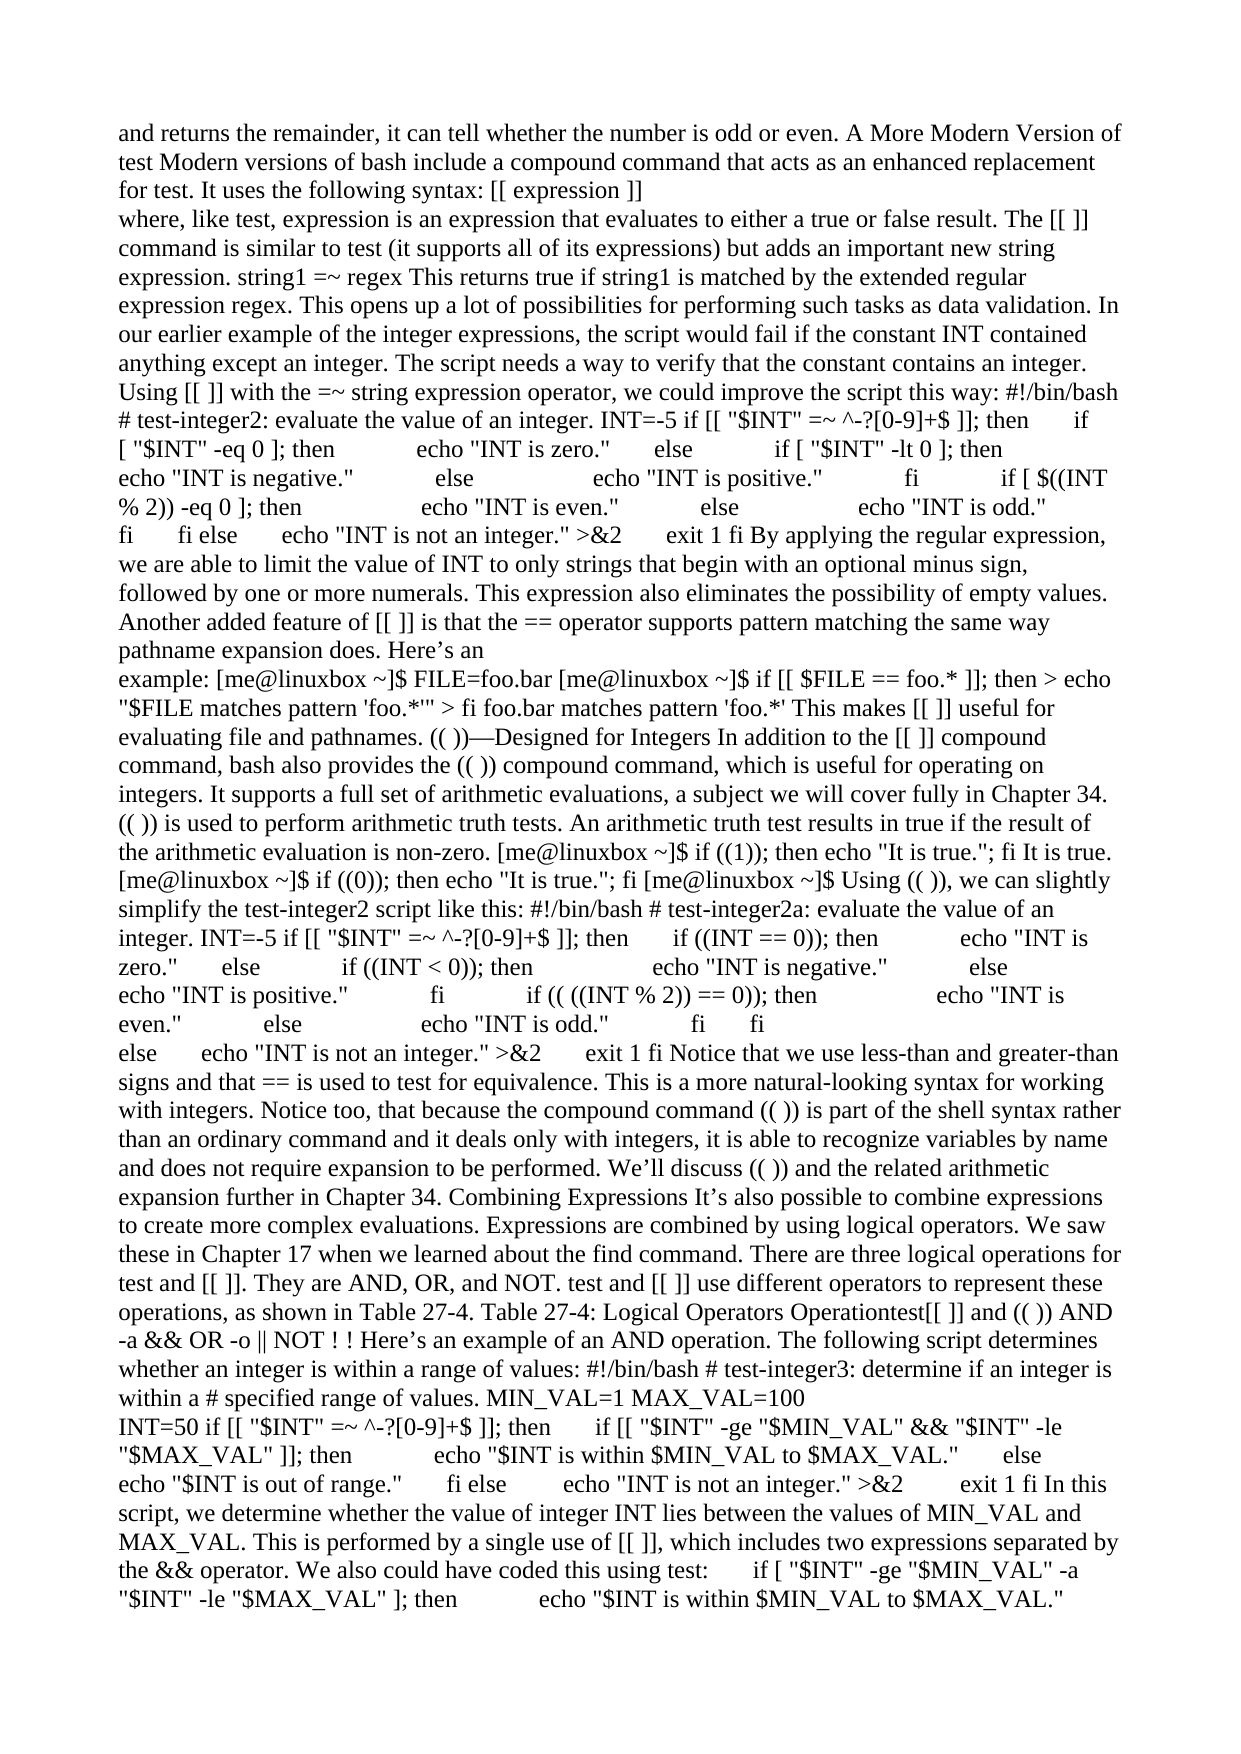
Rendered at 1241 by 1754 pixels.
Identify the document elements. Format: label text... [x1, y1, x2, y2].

text and returns the remainder, it can tell whether the number is odd or even. A More Modern Version of test Modern versions of bash include a compound command that acts as an enhanced replacement for test. It uses the following syntax: [[ expression ]] [118, 118, 1122, 204]
text else echo "INT is not an integer." >&2 exit 1 fi Notice that we use less-than and greater-than signs and that == is used to test for equivalence. This is a more natural-looking syntax for working with integers. Notice too, that because the compound command (( )) is part of the shell syntax rather than an ordinary command and it deals only with integers, it is able to recognize variables by name and does not require expansion to be performed. We’ll discuss (( )) and the related arithmetic expansion further in Chapter 34. Combining Expressions It’s also possible to combine expressions to create more complex evaluations. Expressions are combined by using logical operators. We saw these in Chapter 17 when we learned about the find command. There are three logical operations for test and [[ ]]. They are AND, OR, and NOT. test and [[ ]] use different operators to represent these operations, as shown in Table 27-4. Table 27-4: Logical Operators Operationtest[[ ]] and (( )) AND -a && OR -o || NOT ! ! Here’s an example of an AND operation. The following script determines whether an integer is within a range of values: #!/bin/bash # test-integer3: determine if an integer is within a # specified range of values. MIN_VAL=1 MAX_VAL=100 [118, 1038, 1122, 1412]
text where, like test, expression is an expression that evaluates to either a true or false result. The [[ ]] command is similar to test (it supports all of its expressions) but adds an important new string expression. string1 =~ regex This returns true if string1 is matched by the extended regular expression regex. This opens up a lot of possibilities for performing such tasks as data validation. In our earlier example of the integer expressions, the script would fail if the constant INT contained anything except an integer. The script needs a way to verify that the constant contains an integer. Using [[ ]] with the =~ string expression operator, we could improve the script this way: #!/bin/bash # test-integer2: evaluate the value of an integer. INT=-5 if [[ "$INT" =~ ^-?[0-9]+$ ]]; then if [ "$INT" -eq 0 ]; then echo "INT is zero." else if [ "$INT" -lt 0 ]; then echo "INT is negative." else echo "INT is positive." fi if [ $((INT % 2)) -eq 0 ]; then echo "INT is even." else echo "INT is odd." fi fi else echo "INT is not an integer." >&2 exit 1 fi By applying the regular expression, we are able to limit the value of INT to only strings that begin with an optional minus sign, followed by one or more numerals. This expression also eliminates the possibility of empty values. Another added feature of [[ ]] is that the == operator supports pattern matching the same way pathname expansion does. Here’s an [118, 204, 1122, 664]
text INT=50 if [[ "$INT" =~ ^-?[0-9]+$ ]]; then if [[ "$INT" -ge "$MIN_VAL" && "$INT" -le "$MAX_VAL" ]]; then echo "$INT is within $MIN_VAL to $MAX_VAL." else echo "$INT is out of range." fi else echo "INT is not an integer." >&2 exit 1 fi In this script, we determine whether the value of integer INT lies between the values of MIN_VAL and MAX_VAL. This is performed by a single use of [[ ]], which includes two expressions separated by the && operator. We also could have coded this using test: if [ "$INT" -ge "$MIN_VAL" -a "$INT" -le "$MAX_VAL" ]; then echo "$INT is within $MIN_VAL to $MAX_VAL." [118, 1412, 1122, 1613]
text example: [me@linuxbox ~]$ FILE=foo.bar [me@linuxbox ~]$ if [[ $FILE == foo.* ]]; then > echo "$FILE matches pattern 'foo.*'" > fi foo.bar matches pattern 'foo.*' This makes [[ ]] useful for evaluating file and pathnames. (( ))—Designed for Integers In addition to the [[ ]] compound command, bash also provides the (( )) compound command, which is useful for operating on integers. It supports a full set of arithmetic evaluations, a subject we will cover fully in Chapter 34. (( )) is used to perform arithmetic truth tests. An arithmetic truth test results in true if the result of the arithmetic evaluation is non-zero. [me@linuxbox ~]$ if ((1)); then echo "It is true."; fi It is true. [me@linuxbox ~]$ if ((0)); then echo "It is true."; fi [me@linuxbox ~]$ Using (( )), we can slightly simplify the test-integer2 script like this: #!/bin/bash # test-integer2a: evaluate the value of an integer. INT=-5 if [[ "$INT" =~ ^-?[0-9]+$ ]]; then if ((INT == 0)); then echo "INT is zero." else if ((INT < 0)); then echo "INT is negative." else echo "INT is positive." fi if (( ((INT % 2)) == 0)); then echo "INT is even." else echo "INT is odd." fi fi [118, 664, 1122, 1038]
